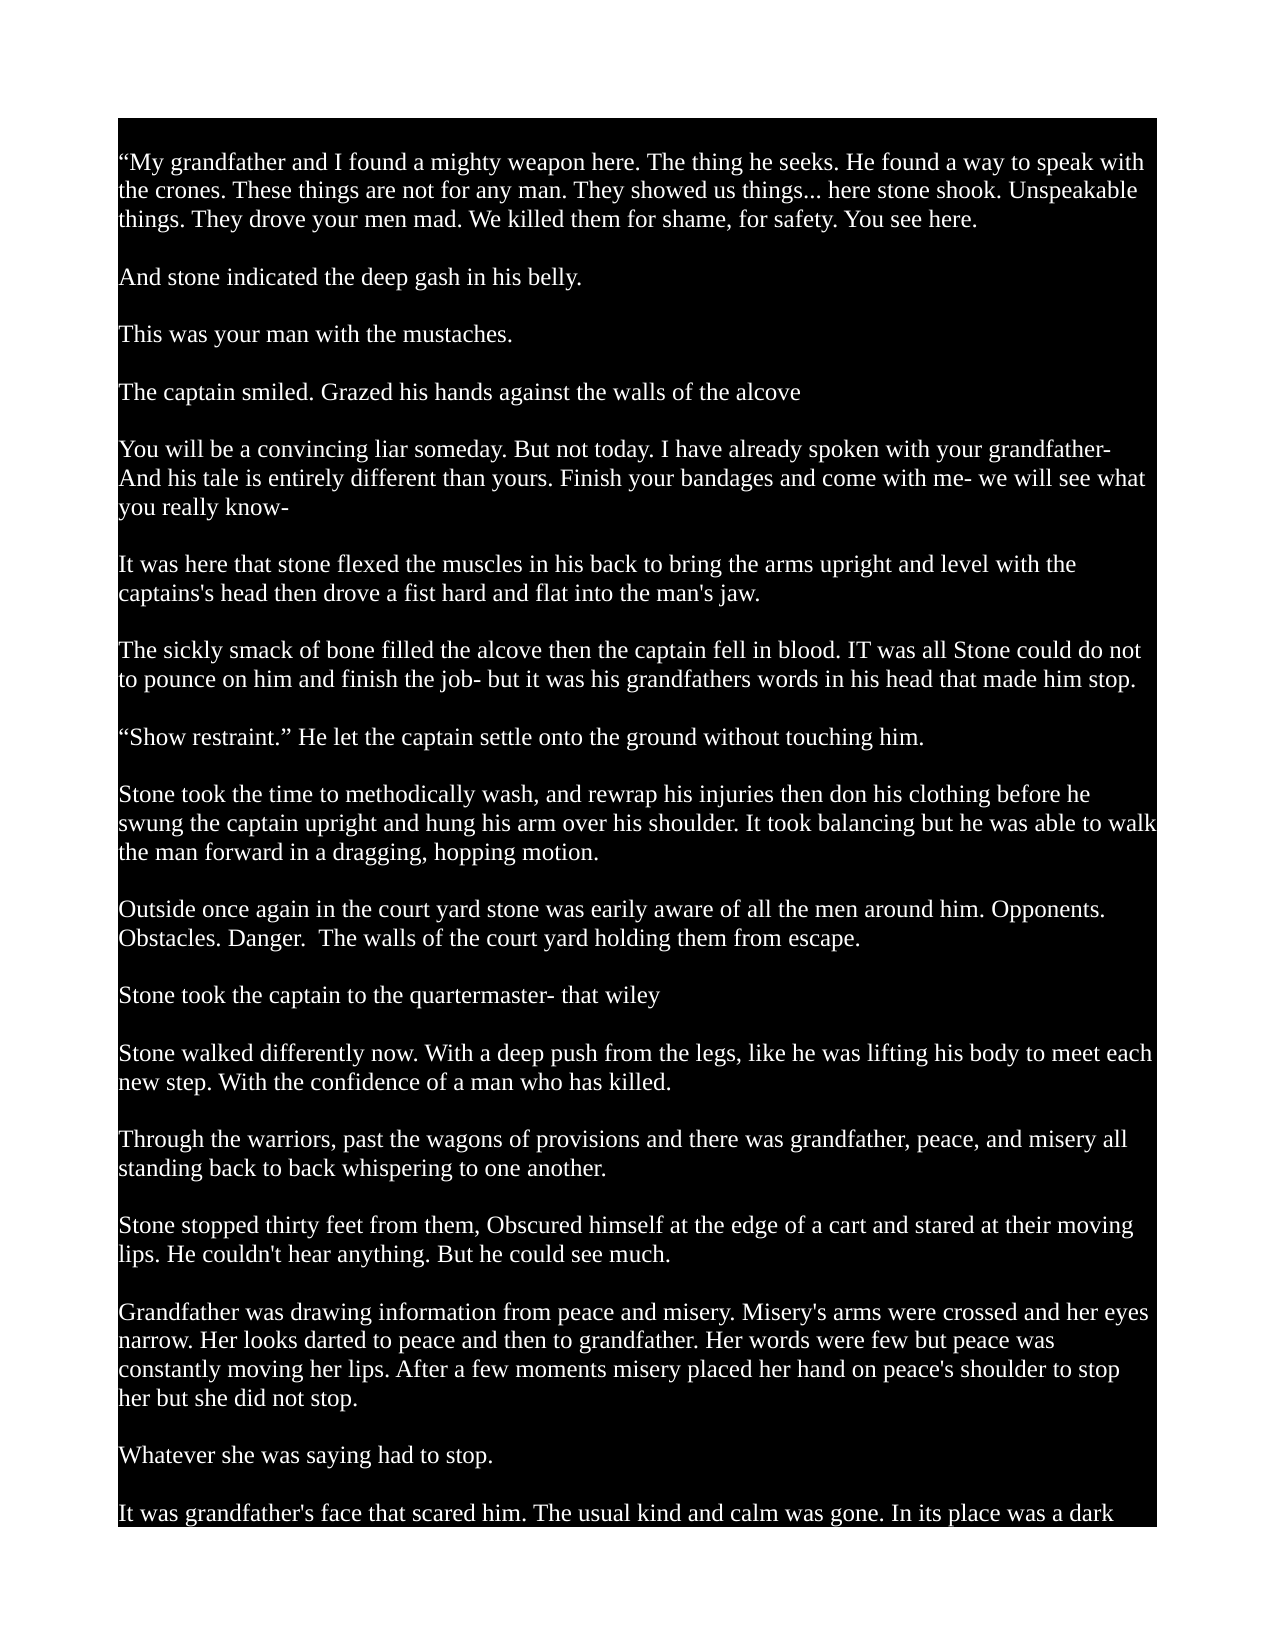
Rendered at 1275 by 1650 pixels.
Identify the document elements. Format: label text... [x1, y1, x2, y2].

text And his tale is entirely different than yours. Finish your bandages and come with me- we will see what you really know- [118, 463, 1157, 521]
text The captain smiled. Grazed his hands against the walls of the alcove [118, 377, 1157, 406]
text It was here that stone flexed the muscles in his back to bring the arms upright and level with the captains's head then drove a fist hard and flat into the man's jaw. The sickly smack of bone filled the alcove then the captain fell in blood. IT was all Stone could do not to pounce on him and finish the job- but it was his grandfathers words in his head that made him stop. “Show restraint.” He let the captain settle onto the ground without touching him. Stone took the time to methodically wash, and rewrap his injuries then don his clothing before he swung the captain upright and hung his arm over his shoulder. It took balancing but he was able to walk the man forward in a dragging, hopping motion. Outside once again in the court yard stone was earily aware of all the men around him. Opponents. Obstacles. Danger. The walls of the court yard holding them from escape. [118, 549, 1157, 952]
text And stone indicated the deep gash in his belly. This was your man with the mustaches. [118, 262, 1157, 348]
text You will be a convincing liar someday. But not today. I have already spoken with your grandfather- [118, 434, 1157, 463]
text Stone took the captain to the quartermaster- that wiley Stone walked differently now. With a deep push from the legs, like he was lifting his body to meet each new step. With the confidence of a man who has killed. Through the warriors, past the wagons of provisions and there was grandfather, peace, and misery all standing back to back whispering to one another. Stone stopped thirty feet from them, Obscured himself at the edge of a cart and stared at their moving lips. He couldn't hear anything. But he could see much. Grandfather was drawing information from peace and misery. Misery's arms were crossed and her eyes narrow. Her looks darted to peace and then to grandfather. Her words were few but peace was constantly moving her lips. After a few moments misery placed her hand on peace's shoulder to stop her but she did not stop. Whatever she was saying had to stop. It was grandfather's face that scared him. The usual kind and calm was gone. In its place was a dark [118, 981, 1157, 1527]
text “My grandfather and I found a mighty weapon here. The thing he seeks. He found a way to speak with the crones. These things are not for any man. They showed us things... here stone shook. Unspeakable things. They drove your men mad. We killed them for shame, for safety. You see here. [118, 147, 1157, 233]
